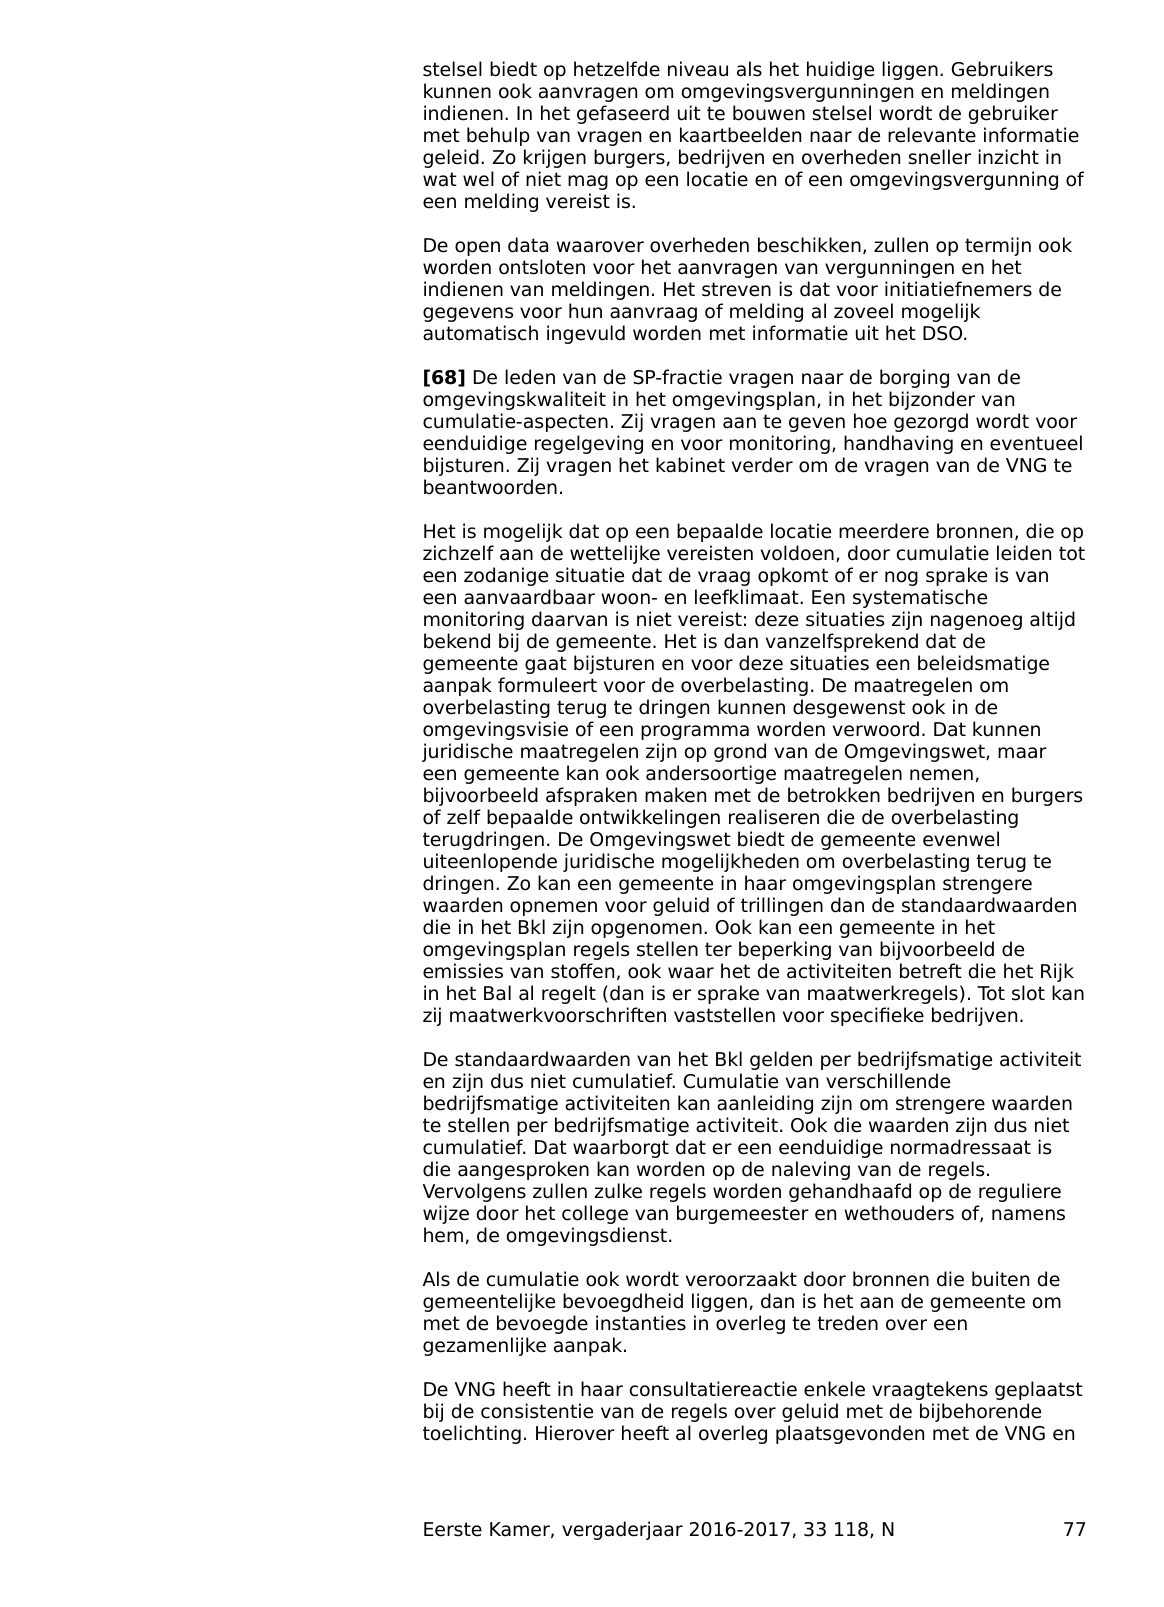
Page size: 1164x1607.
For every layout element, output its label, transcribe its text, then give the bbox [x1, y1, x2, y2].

text De standaardwaarden van het Bkl gelden per bedrijfsmatige activiteit en zijn dus niet cumulatief. Cumulatie van verschillende bedrijfsmatige activiteiten kan aanleiding zijn om strengere waarden te stellen per bedrijfsmatige activiteit. Ook die waarden zijn dus niet cumulatief. Dat waarborgt dat er een eenduidige normadressaat is die aangesproken kan worden op de naleving van de regels. Vervolgens zullen zulke regels worden gehandhaafd op de reguliere wijze door het college van burgemeester en wethouders of, namens hem, de omgevingsdienst. [422, 1049, 1087, 1247]
text [68] De leden van de SP-fractie vragen naar de borging van de omgevingskwaliteit in het omgevingsplan, in het bijzonder van cumulatie-aspecten. Zij vragen aan te geven hoe gezorgd wordt voor eenduidige regelgeving en voor monitoring, handhaving en eventueel bijsturen. Zij vragen het kabinet verder om de vragen van de VNG te beantwoorden. [422, 367, 1087, 499]
text De VNG heeft in haar consultatiereactie enkele vraagtekens geplaatst bij de consistentie van de regels over geluid met de bijbehorende toelichting. Hierover heeft al overleg plaatsgevonden met de VNG en [422, 1379, 1087, 1445]
text stelsel biedt op hetzelfde niveau als het huidige liggen. Gebruikers kunnen ook aanvragen om omgevingsvergunningen en meldingen indienen. In het gefaseerd uit te bouwen stelsel wordt de gebruiker met behulp van vragen en kaartbeelden naar de relevante informatie geleid. Zo krijgen burgers, bedrijven en overheden sneller inzicht in wat wel of niet mag op een locatie en of een omgevingsvergunning of een melding vereist is. [422, 59, 1087, 213]
text De open data waarover overheden beschikken, zullen op termijn ook worden ontsloten voor het aanvragen van vergunningen en het indienen van meldingen. Het streven is dat voor initiatiefnemers de gegevens voor hun aanvraag of melding al zoveel mogelijk automatisch ingevuld worden met informatie uit het DSO. [422, 235, 1087, 345]
text Als de cumulatie ook wordt veroorzaakt door bronnen die buiten de gemeentelijke bevoegdheid liggen, dan is het aan de gemeente om met de bevoegde instanties in overleg te treden over een gezamenlijke aanpak. [422, 1269, 1087, 1357]
text Het is mogelijk dat op een bepaalde locatie meerdere bronnen, die op zichzelf aan de wettelijke vereisten voldoen, door cumulatie leiden tot een zodanige situatie dat de vraag opkomt of er nog sprake is van een aanvaardbaar woon- en leefklimaat. Een systematische monitoring daarvan is niet vereist: deze situaties zijn nagenoeg altijd bekend bij de gemeente. Het is dan vanzelfsprekend dat de gemeente gaat bijsturen en voor deze situaties een beleidsmatige aanpak formuleert voor de overbelasting. De maatregelen om overbelasting terug te dringen kunnen desgewenst ook in de omgevingsvisie of een programma worden verwoord. Dat kunnen juridische maatregelen zijn op grond van de Omgevingswet, maar een gemeente kan ook andersoortige maatregelen nemen, bijvoorbeeld afspraken maken met de betrokken bedrijven en burgers of zelf bepaalde ontwikkelingen realiseren die de overbelasting terugdringen. De Omgevingswet biedt de gemeente evenwel uiteenlopende juridische mogelijkheden om overbelasting terug te dringen. Zo kan een gemeente in haar omgevingsplan strengere waarden opnemen voor geluid of trillingen dan de standaardwaarden die in het Bkl zijn opgenomen. Ook kan een gemeente in het omgevingsplan regels stellen ter beperking van bijvoorbeeld de emissies van stoffen, ook waar het de activiteiten betreft die het Rijk in het Bal al regelt (dan is er sprake van maatwerkregels). Tot slot kan zij maatwerkvoorschriften vaststellen voor specifieke bedrijven. [422, 521, 1087, 1027]
